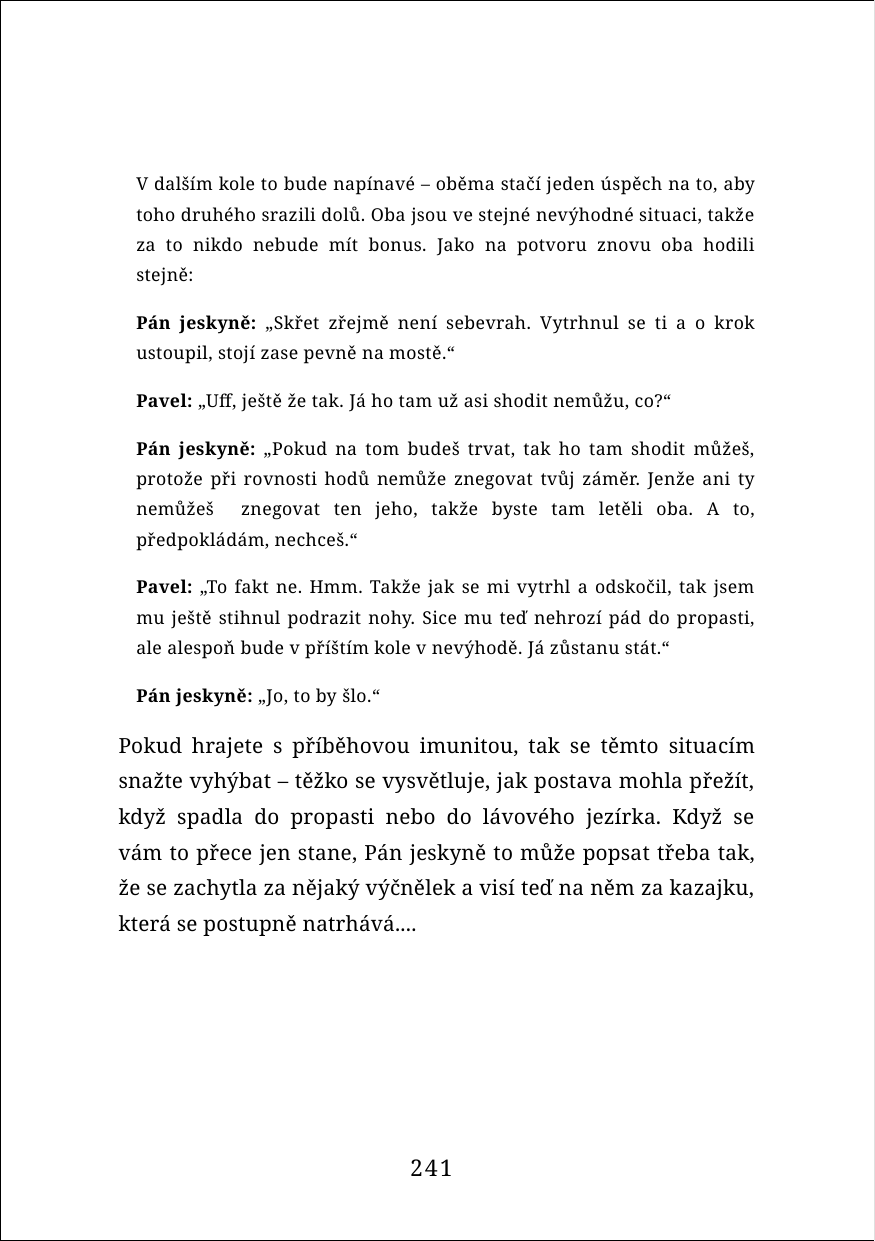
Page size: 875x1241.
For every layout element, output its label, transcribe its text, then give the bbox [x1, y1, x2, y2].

text V dalším kole to bude napínavé – oběma stačí jeden úspěch na to, aby toho druhého srazili dolů. Oba jsou ve stejné nevýhodné situaci, takže za to nikdo nebude mít bonus. Jako na potvoru znovu oba hodili stejně: [136, 172, 756, 287]
text Pán jeskyně: „Pokud na tom budeš trvat, tak ho tam shodit můžeš, protože při rovnosti hodů nemůže znegovat tvůj záměr. Jenže ani ty nemůžeš znegovat ten jeho, takže byste tam letěli oba. A to, předpokládám, nechceš.“ [136, 436, 756, 551]
text Pokud hrajete s příběhovou imunitou, tak se těmto situacím snažte vyhýbat – těžko se vysvětluje, jak postava mohla přežít, když spadla do propasti nebo do lávového jezírka. Když se vám to přece jen stane, Pán jeskyně to může popsat třeba tak, že se zachytla za nějaký výčnělek a visí teď na něm za kazajku, která se postupně natrhává.... [118, 731, 756, 937]
text Pavel: „Uff, ještě že tak. Já ho tam už asi shodit nemůžu, co?“ [136, 388, 756, 413]
text Pavel: „To fakt ne. Hmm. Takže jak se mi vytrhl a odskočil, tak jsem mu ještě stihnul podrazit nohy. Sice mu teď nehrozí pád do propasti, ale alespoň bude v příštím kole v nevýhodě. Já zůstanu stát.“ [136, 575, 756, 659]
text Pán jeskyně: „Skřet zřejmě není sebevrah. Vytrhnul se ti a o krok ustoupil, stojí zase pevně na mostě.“ [136, 310, 756, 365]
text Pán jeskyně: „Jo, to by šlo.“ [136, 683, 756, 707]
